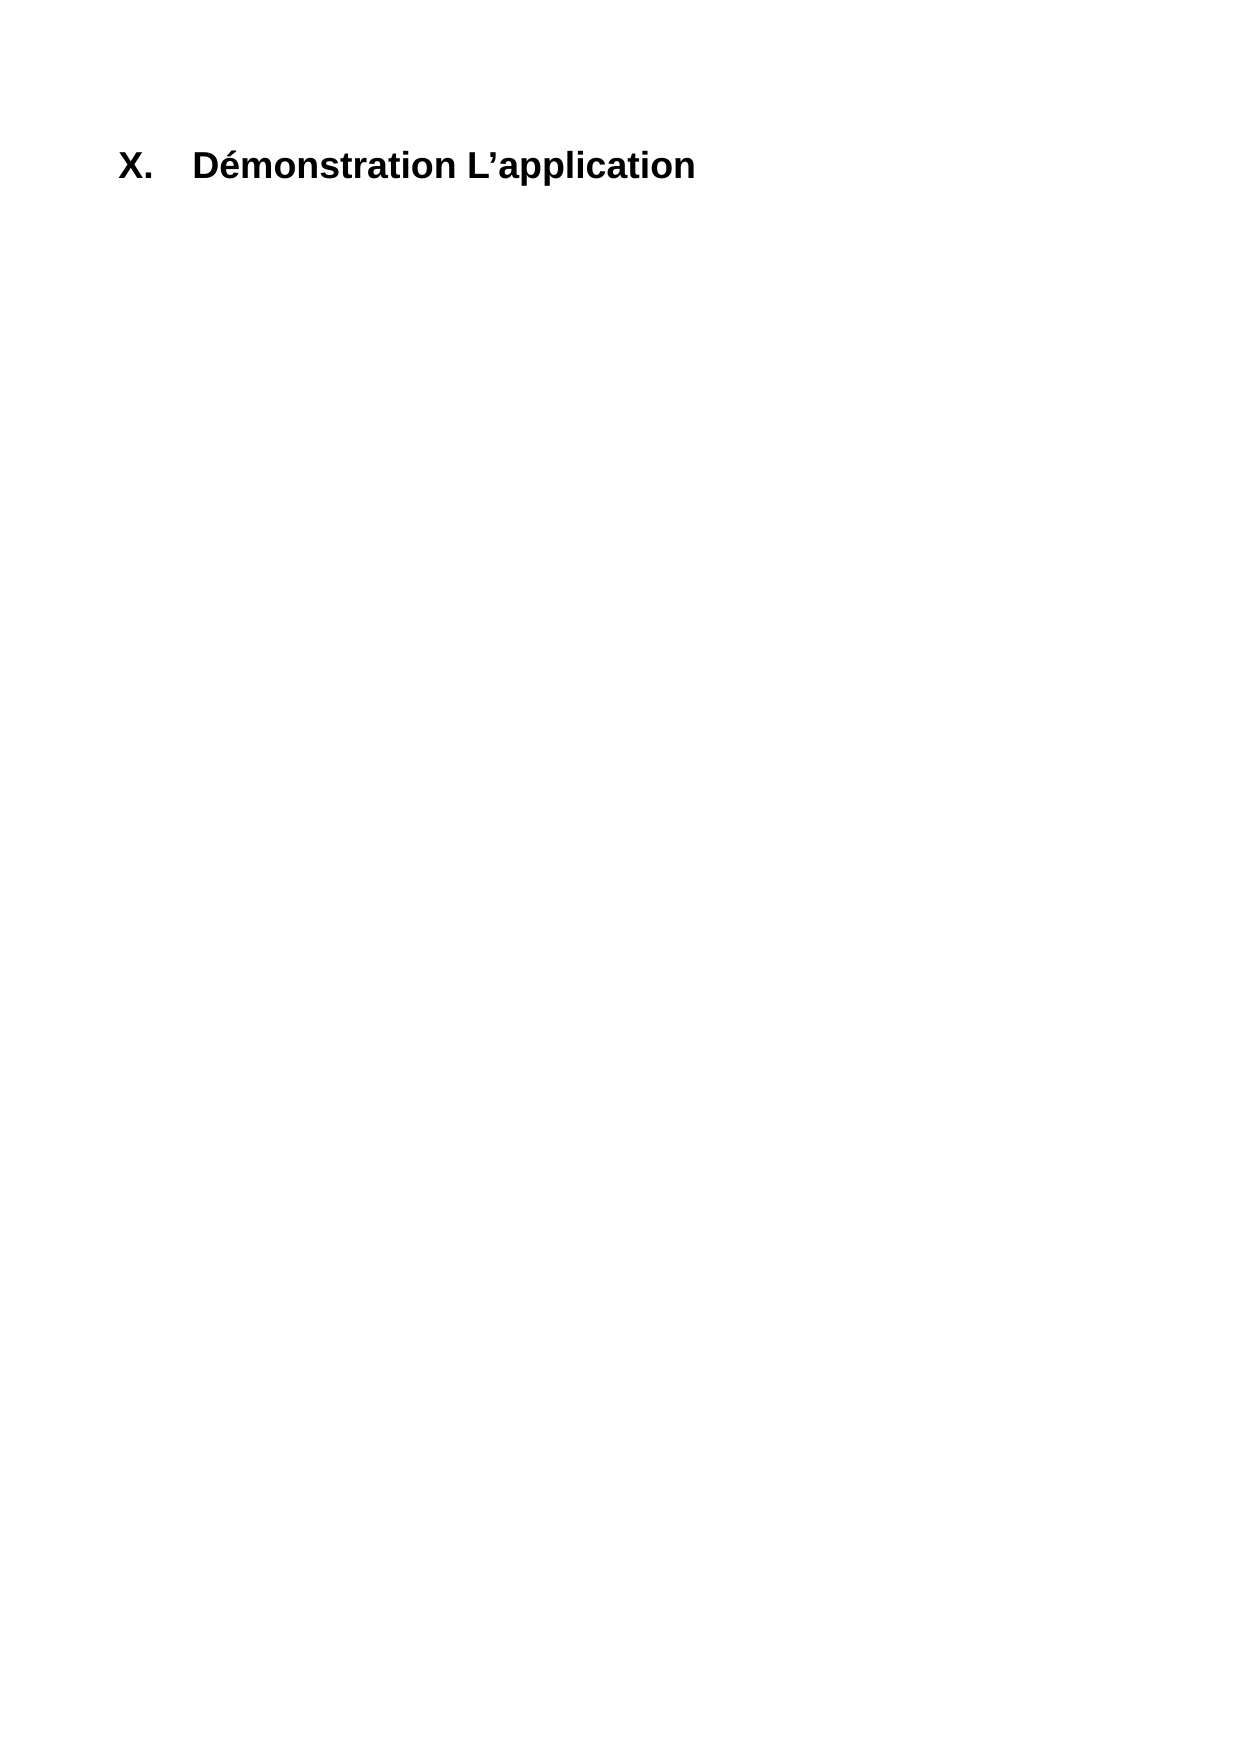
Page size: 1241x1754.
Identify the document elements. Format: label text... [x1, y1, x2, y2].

subtitle Démonstration L’application [118, 143, 1122, 186]
